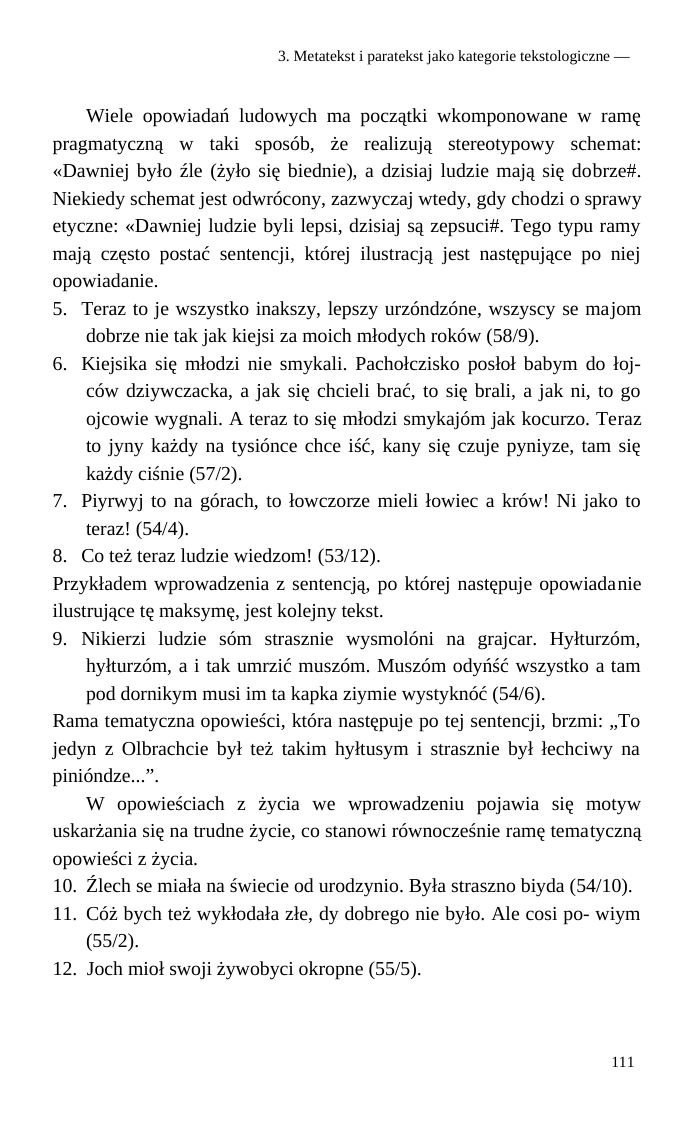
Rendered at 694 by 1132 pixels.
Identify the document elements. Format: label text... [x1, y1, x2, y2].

list Nikierzi ludzie sóm strasznie wysmolóni na grajcar. Hyłturzóm, hyłturzóm, a i tak umrzić muszóm. Muszóm odyńść wszystko a tam pod dornikym musi im ta kapka ziymie wystyknóć (54/6). [52, 627, 641, 705]
text 3. Metatekst i paratekst jako kategorie tekstologiczne — [278, 47, 641, 65]
list Źlech se miała na świecie od urodzynio. Była straszno biyda (54/10). [52, 874, 641, 897]
text Rama tematyczna opowieści, która następuje po tej sentencji, brzmi: „To jedyn z Olbrachcie był też takim hyłtusym i strasznie był łechciwy na pinióndze...”. [52, 709, 641, 787]
text 111 [611, 1052, 637, 1070]
text Wiele opowiadań ludowych ma początki wkomponowane w ramę pragmatyczną w taki sposób, że realizują stereotypowy sche­mat: «Dawniej było źle (żyło się biednie), a dzisiaj ludzie mają się do­brze#. Niekiedy schemat jest odwrócony, zazwyczaj wtedy, gdy cho­dzi o sprawy etyczne: «Dawniej ludzie byli lepsi, dzisiaj są zepsuci#. Tego typu ramy mają często postać sentencji, której ilustracją jest następujące po niej opowiadanie. [52, 104, 641, 292]
list Kiejsika się młodzi nie smykali. Pachołczisko posłoł babym do łoj- ców dziywczacka, a jak się chcieli brać, to się brali, a jak ni, to go ojcowie wygnali. A teraz to się młodzi smykajóm jak kocurzo. Te­raz to jyny każdy na tysiónce chce iść, kany się czuje pyniyze, tam się każdy ciśnie (57/2). [52, 352, 641, 485]
list Cóż bych też wykłodała złe, dy dobrego nie było. Ale cosi po- wiym (55/2). [52, 902, 641, 952]
list Piyrwyj to na górach, to łowczorze mieli łowiec a krów! Ni jako to teraz! (54/4). [52, 489, 641, 540]
text W opowieściach z życia we wprowadzeniu pojawia się motyw uskarżania się na trudne życie, co stanowi równocześnie ramę tema­tyczną opowieści z życia. [52, 792, 641, 870]
list Teraz to je wszystko inakszy, lepszy urzóndzóne, wszyscy se ma­jom dobrze nie tak jak kiejsi za moich młodych roków (58/9). [52, 297, 641, 347]
text Przykładem wprowadzenia z sentencją, po której następuje opowiada­nie ilustrujące tę maksymę, jest kolejny tekst. [52, 572, 641, 622]
list Joch mioł swoji żywobyci okropne (55/5). [52, 957, 641, 980]
list Co też teraz ludzie wiedzom! (53/12). [52, 544, 641, 567]
